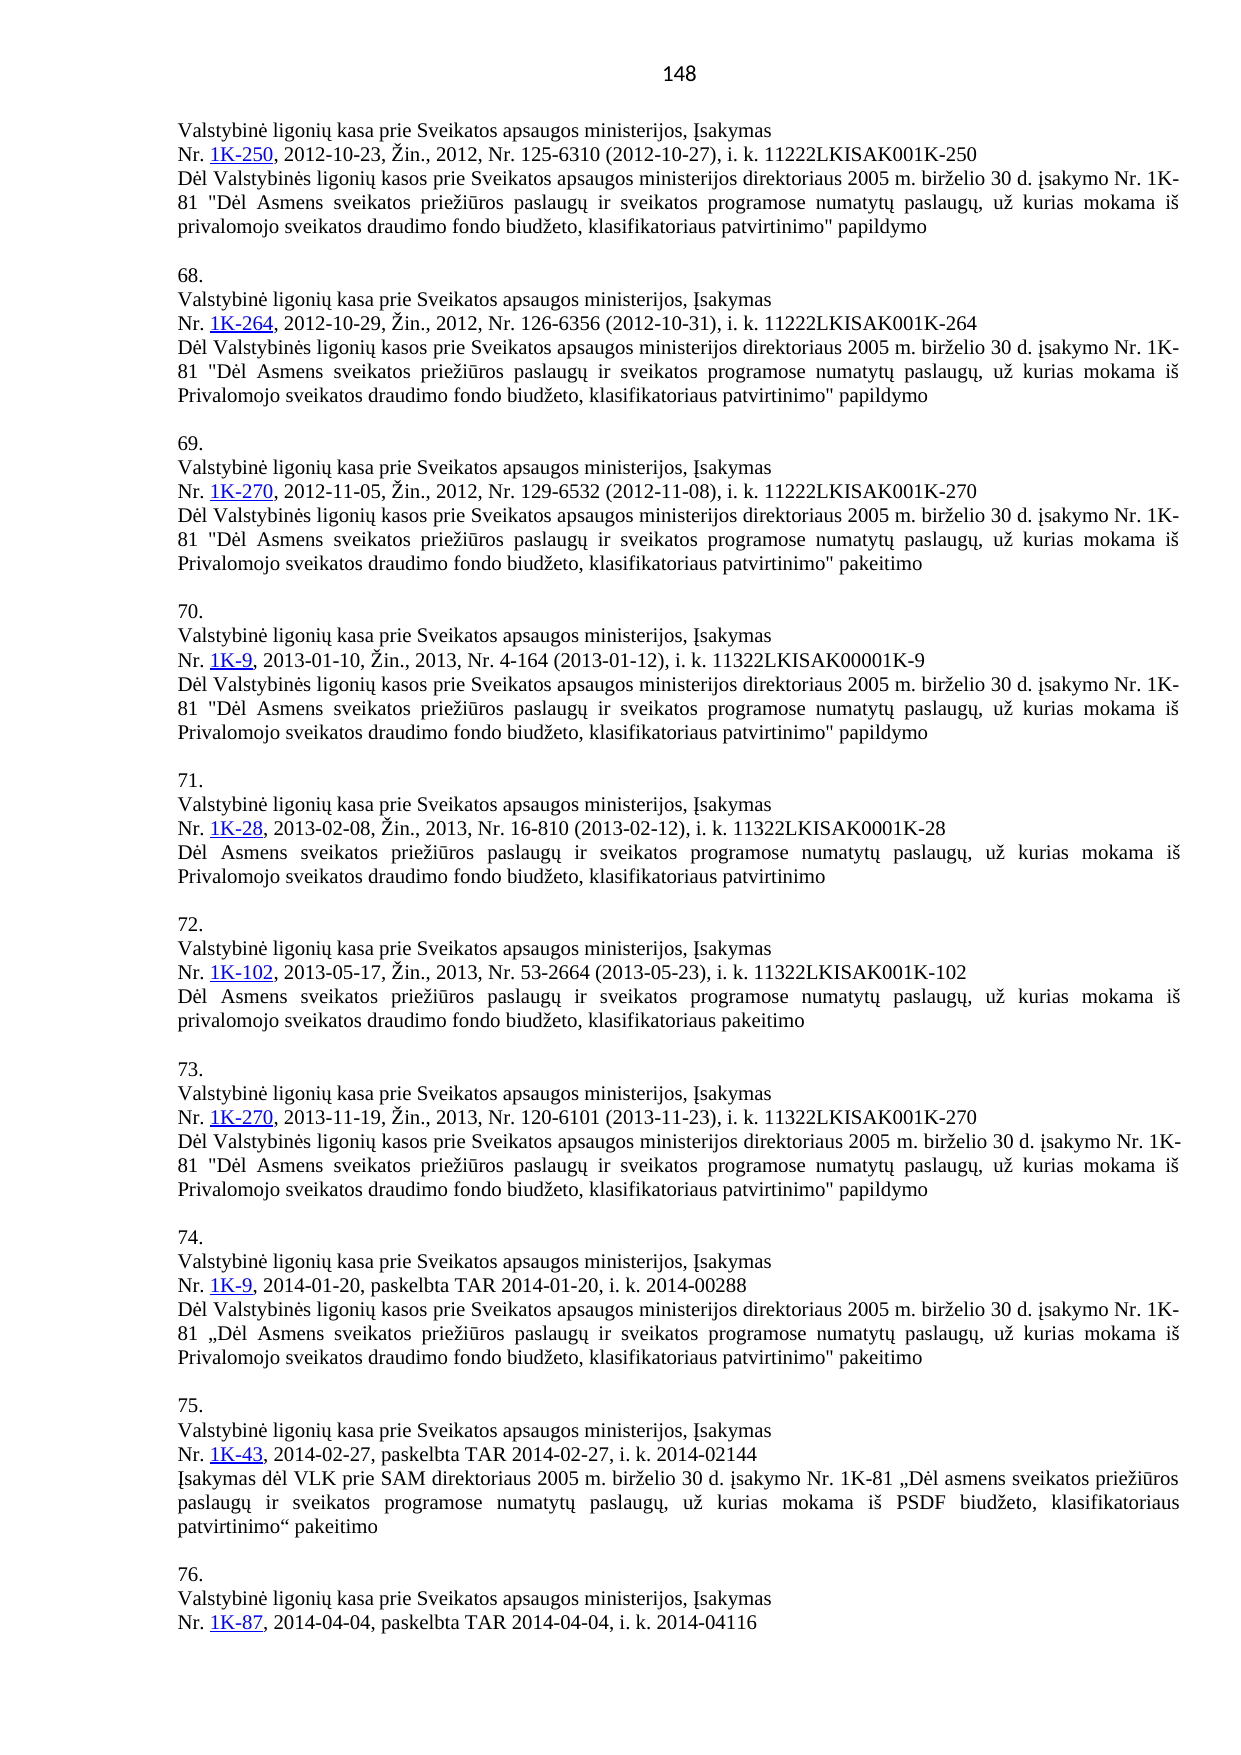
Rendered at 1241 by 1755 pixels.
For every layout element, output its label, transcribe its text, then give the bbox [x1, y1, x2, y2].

text Valstybinė ligonių kasa prie Sveikatos apsaugos ministerijos, Įsakymas [177, 1249, 1181, 1273]
text 68. [177, 262, 1181, 287]
text Nr. 1K-28, 2013-02-08, Žin., 2013, Nr. 16-810 (2013-02-12), i. k. 11322LKISAK0001K-28 [177, 816, 1181, 840]
text Nr. 1K-43, 2014-02-27, paskelbta TAR 2014-02-27, i. k. 2014-02144 [177, 1442, 1181, 1466]
text 73. [177, 1057, 1181, 1081]
text Dėl Valstybinės ligonių kasos prie Sveikatos apsaugos ministerijos direktoriaus 2005 m. birželio 30 d. įsakymo Nr. 1K-81 "Dėl Asmens sveikatos priežiūros paslaugų ir sveikatos programose numatytų paslaugų, už kurias mokama iš Privalomojo sveikatos draudimo fondo biudžeto, klasifikatoriaus patvirtinimo" papildymo [177, 335, 1181, 407]
text 70. [177, 599, 1181, 623]
text Dėl Valstybinės ligonių kasos prie Sveikatos apsaugos ministerijos direktoriaus 2005 m. birželio 30 d. įsakymo Nr. 1K-81 „Dėl Asmens sveikatos priežiūros paslaugų ir sveikatos programose numatytų paslaugų, už kurias mokama iš Privalomojo sveikatos draudimo fondo biudžeto, klasifikatoriaus patvirtinimo" pakeitimo [177, 1297, 1181, 1369]
text 75. [177, 1393, 1181, 1417]
text Valstybinė ligonių kasa prie Sveikatos apsaugos ministerijos, Įsakymas [177, 1586, 1181, 1610]
text Valstybinė ligonių kasa prie Sveikatos apsaugos ministerijos, Įsakymas [177, 455, 1181, 479]
text Valstybinė ligonių kasa prie Sveikatos apsaugos ministerijos, Įsakymas [177, 1081, 1181, 1105]
text Nr. 1K-9, 2014-01-20, paskelbta TAR 2014-01-20, i. k. 2014-00288 [177, 1273, 1181, 1297]
text 71. [177, 768, 1181, 792]
text 69. [177, 431, 1181, 455]
text Įsakymas dėl VLK prie SAM direktoriaus 2005 m. birželio 30 d. įsakymo Nr. 1K-81 „Dėl asmens sveikatos priežiūros paslaugų ir sveikatos programose numatytų paslaugų, už kurias mokama iš PSDF biudžeto, klasifikatoriaus patvirtinimo“ pakeitimo [177, 1466, 1181, 1538]
text Nr. 1K-270, 2012-11-05, Žin., 2012, Nr. 129-6532 (2012-11-08), i. k. 11222LKISAK001K-270 [177, 479, 1181, 503]
text Nr. 1K-250, 2012-10-23, Žin., 2012, Nr. 125-6310 (2012-10-27), i. k. 11222LKISAK001K-250 [177, 142, 1181, 166]
text Valstybinė ligonių kasa prie Sveikatos apsaugos ministerijos, Įsakymas [177, 792, 1181, 816]
text Dėl Asmens sveikatos priežiūros paslaugų ir sveikatos programose numatytų paslaugų, už kurias mokama iš Privalomojo sveikatos draudimo fondo biudžeto, klasifikatoriaus patvirtinimo [177, 840, 1181, 888]
text Valstybinė ligonių kasa prie Sveikatos apsaugos ministerijos, Įsakymas [177, 936, 1181, 960]
text Dėl Valstybinės ligonių kasos prie Sveikatos apsaugos ministerijos direktoriaus 2005 m. birželio 30 d. įsakymo Nr. 1K-81 "Dėl Asmens sveikatos priežiūros paslaugų ir sveikatos programose numatytų paslaugų, už kurias mokama iš privalomojo sveikatos draudimo fondo biudžeto, klasifikatoriaus patvirtinimo" papildymo [177, 166, 1181, 238]
text Nr. 1K-264, 2012-10-29, Žin., 2012, Nr. 126-6356 (2012-10-31), i. k. 11222LKISAK001K-264 [177, 311, 1181, 335]
text Valstybinė ligonių kasa prie Sveikatos apsaugos ministerijos, Įsakymas [177, 1417, 1181, 1442]
text Nr. 1K-87, 2014-04-04, paskelbta TAR 2014-04-04, i. k. 2014-04116 [177, 1610, 1181, 1634]
text Dėl Valstybinės ligonių kasos prie Sveikatos apsaugos ministerijos direktoriaus 2005 m. birželio 30 d. įsakymo Nr. 1K-81 "Dėl Asmens sveikatos priežiūros paslaugų ir sveikatos programose numatytų paslaugų, už kurias mokama iš Privalomojo sveikatos draudimo fondo biudžeto, klasifikatoriaus patvirtinimo" papildymo [177, 672, 1181, 744]
text Dėl Valstybinės ligonių kasos prie Sveikatos apsaugos ministerijos direktoriaus 2005 m. birželio 30 d. įsakymo Nr. 1K-81 "Dėl Asmens sveikatos priežiūros paslaugų ir sveikatos programose numatytų paslaugų, už kurias mokama iš Privalomojo sveikatos draudimo fondo biudžeto, klasifikatoriaus patvirtinimo" pakeitimo [177, 503, 1181, 575]
text Nr. 1K-9, 2013-01-10, Žin., 2013, Nr. 4-164 (2013-01-12), i. k. 11322LKISAK00001K-9 [177, 647, 1181, 672]
text Nr. 1K-102, 2013-05-17, Žin., 2013, Nr. 53-2664 (2013-05-23), i. k. 11322LKISAK001K-102 [177, 960, 1181, 984]
text Nr. 1K-270, 2013-11-19, Žin., 2013, Nr. 120-6101 (2013-11-23), i. k. 11322LKISAK001K-270 [177, 1105, 1181, 1129]
text Dėl Valstybinės ligonių kasos prie Sveikatos apsaugos ministerijos direktoriaus 2005 m. birželio 30 d. įsakymo Nr. 1K-81 "Dėl Asmens sveikatos priežiūros paslaugų ir sveikatos programose numatytų paslaugų, už kurias mokama iš Privalomojo sveikatos draudimo fondo biudžeto, klasifikatoriaus patvirtinimo" papildymo [177, 1129, 1181, 1201]
text 74. [177, 1225, 1181, 1249]
text Valstybinė ligonių kasa prie Sveikatos apsaugos ministerijos, Įsakymas [177, 623, 1181, 647]
text 76. [177, 1562, 1181, 1586]
text Valstybinė ligonių kasa prie Sveikatos apsaugos ministerijos, Įsakymas [177, 287, 1181, 311]
text Valstybinė ligonių kasa prie Sveikatos apsaugos ministerijos, Įsakymas [177, 118, 1181, 142]
text Dėl Asmens sveikatos priežiūros paslaugų ir sveikatos programose numatytų paslaugų, už kurias mokama iš privalomojo sveikatos draudimo fondo biudžeto, klasifikatoriaus pakeitimo [177, 984, 1181, 1032]
text 72. [177, 912, 1181, 936]
